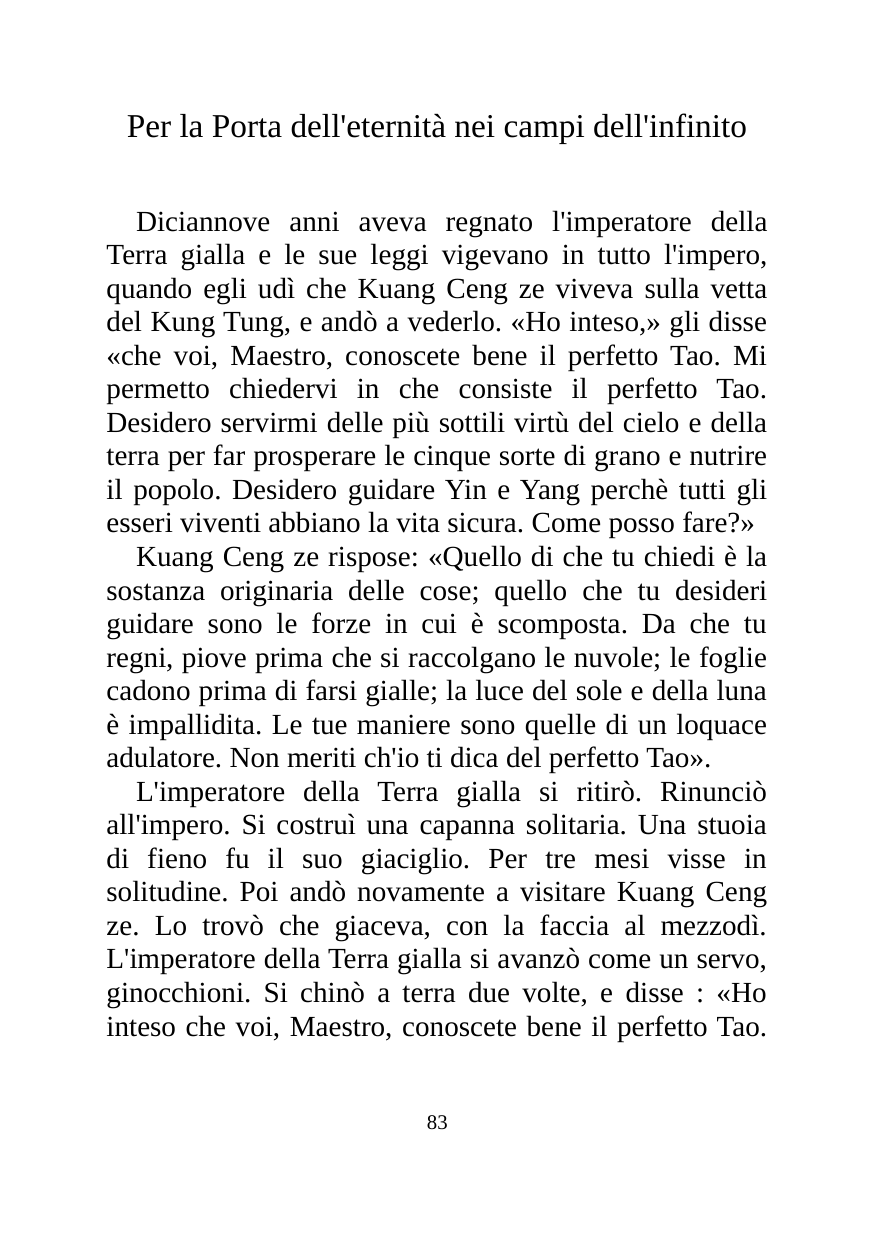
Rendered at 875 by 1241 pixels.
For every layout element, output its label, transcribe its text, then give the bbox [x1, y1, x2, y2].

text Kuang Ceng ze rispose: «Quello di che tu chiedi è la sostanza originaria delle cose; quello che tu desideri guidare sono le forze in cui è scomposta. Da che tu regni, piove prima che si raccolgano le nuvole; le foglie cadono prima di farsi gialle; la luce del sole e della luna è impallidita. Le tue maniere sono quelle di un loquace adulatore. Non meriti ch'io ti dica del perfetto Tao». [106, 539, 768, 774]
text L'imperatore della Terra gialla si ritirò. Rinunciò all'impero. Si costruì una capanna solitaria. Una stuoia di fieno fu il suo giaciglio. Per tre mesi visse in solitudine. Poi andò novamente a visitare Kuang Ceng ze. Lo trovò che giaceva, con la faccia al mezzodì. L'imperatore della Terra gialla si avanzò come un servo, ginocchioni. Si chinò a terra due volte, e disse : «Ho inteso che voi, Maestro, conoscete bene il perfetto Tao. [106, 774, 768, 1042]
text Diciannove anni aveva regnato l'imperatore della Terra gialla e le sue leggi vigevano in tutto l'impero, quando egli udì che Kuang Ceng ze viveva sulla vetta del Kung Tung, e andò a vederlo. «Ho inteso,» gli disse «che voi, Maestro, conoscete bene il perfetto Tao. Mi permetto chiedervi in che consiste il perfetto Tao. Desidero servirmi delle più sottili virtù del cielo e della terra per far prosperare le cinque sorte di grano e nutrire il popolo. Desidero guidare Yin e Yang perchè tutti gli esseri viventi abbiano la vita sicura. Come posso fare?» [106, 204, 768, 539]
subtitle Per la Porta dell'eternità nei campi dell'infinito [106, 106, 768, 144]
